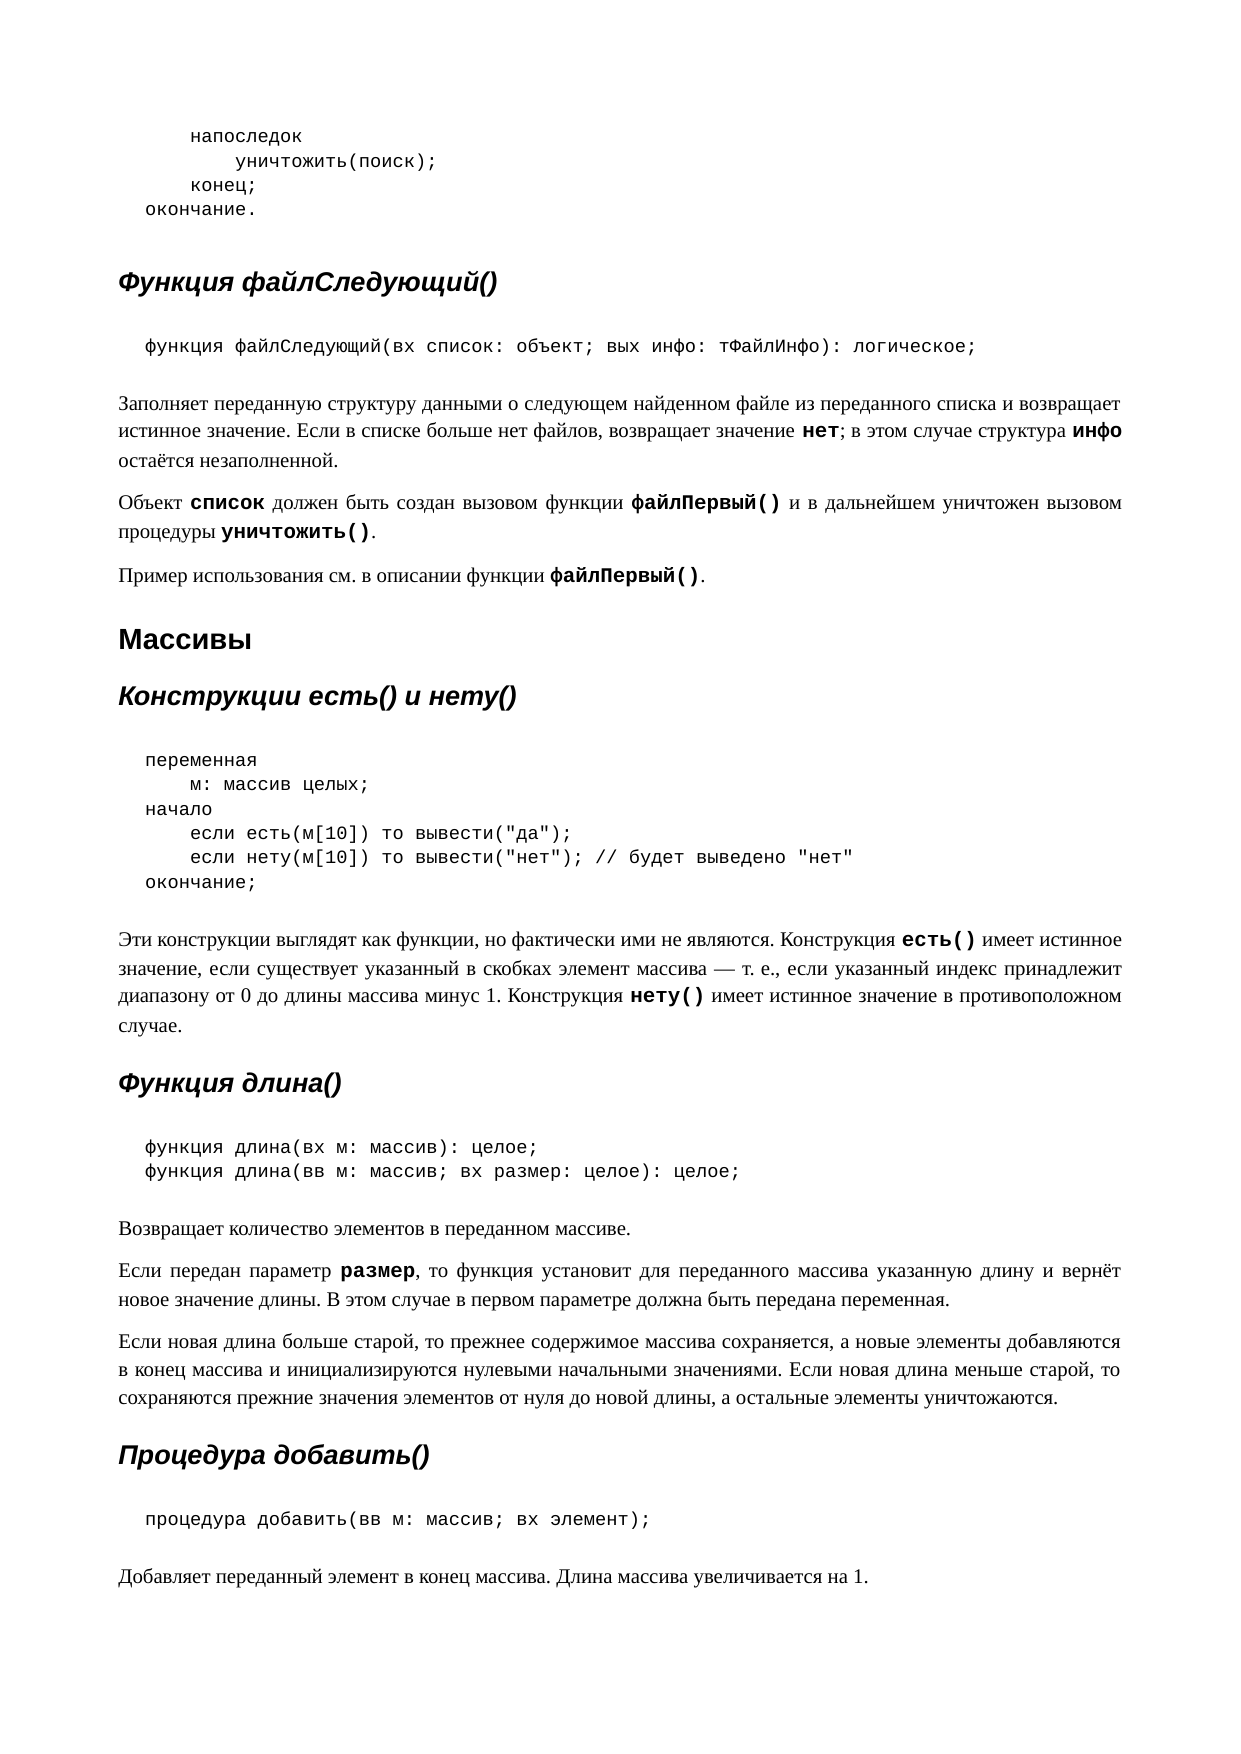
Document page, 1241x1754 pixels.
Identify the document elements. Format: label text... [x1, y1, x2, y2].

text Объект список должен быть создан вызовом функции файлПервый() и в дальнейшем уничтожен вызовом процедуры уничтожить(). [118, 490, 1122, 545]
subtitle Конструкции есть() и нету() [118, 680, 1122, 712]
text переменная м: массив целых; начало если есть(м[10]) то вывести("да"); если нету(м[10]) то вывести("нет"); // будет выведено "нет" окончание; [136, 742, 1104, 903]
text функция файлСледующий(вх список: объект; вых инфо: тФайлИнфо): логическое; [136, 328, 1104, 367]
text функция длина(вх м: массив): целое; [136, 1129, 1104, 1153]
subtitle Функция длина() [118, 1067, 1122, 1098]
text процедура добавить(вв м: массив; вх элемент); [136, 1501, 1104, 1540]
text функция длина(вв м: массив; вх размер: целое): целое; [136, 1153, 1104, 1192]
text Если новая длина больше старой, то прежнее содержимое массива сохраняется, а новые элементы добавляются в конец массива и инициализируются нулевыми начальными значениями. Если новая длина меньше старой, то сохраняются прежние значения элементов от нуля до новой длины, а остальные элементы уничтожаются. [118, 1329, 1122, 1409]
text Если передан параметр размер, то функция установит для переданного массива указанную длину и вернёт новое значение длины. В этом случае в первом параметре должна быть передана переменная. [118, 1258, 1122, 1311]
text Добавляет переданный элемент в конец массива. Длина массива увеличивается на 1. [118, 1563, 1122, 1588]
text Эти конструкции выглядят как функции, но фактически ими не являются. Конструкция есть() имеет истинное значение, если существует указанный в скобках элемент массива — т. е., если указанный индекс принадлежит диапазону от 0 до длины массива минус 1. Конструкция нету() имеет истинное значение в противоположном случае. [118, 926, 1122, 1037]
text Пример использования см. в описании функции файлПервый(). [118, 563, 1122, 589]
text Заполняет переданную структуру данными о следующем найденном файле из переданного списка и возвращает истинное значение. Если в списке больше нет файлов, возвращает значение нет; в этом случае структура инфо остаётся незаполненной. [118, 391, 1122, 472]
subtitle Массивы [118, 622, 1122, 655]
text напоследок уничтожить(поиск); конец; окончание. [136, 118, 1104, 230]
text Возвращает количество элементов в переданном массиве. [118, 1216, 1122, 1240]
subtitle Процедура добавить() [118, 1439, 1122, 1471]
subtitle Функция файлСледующий() [118, 266, 1122, 298]
